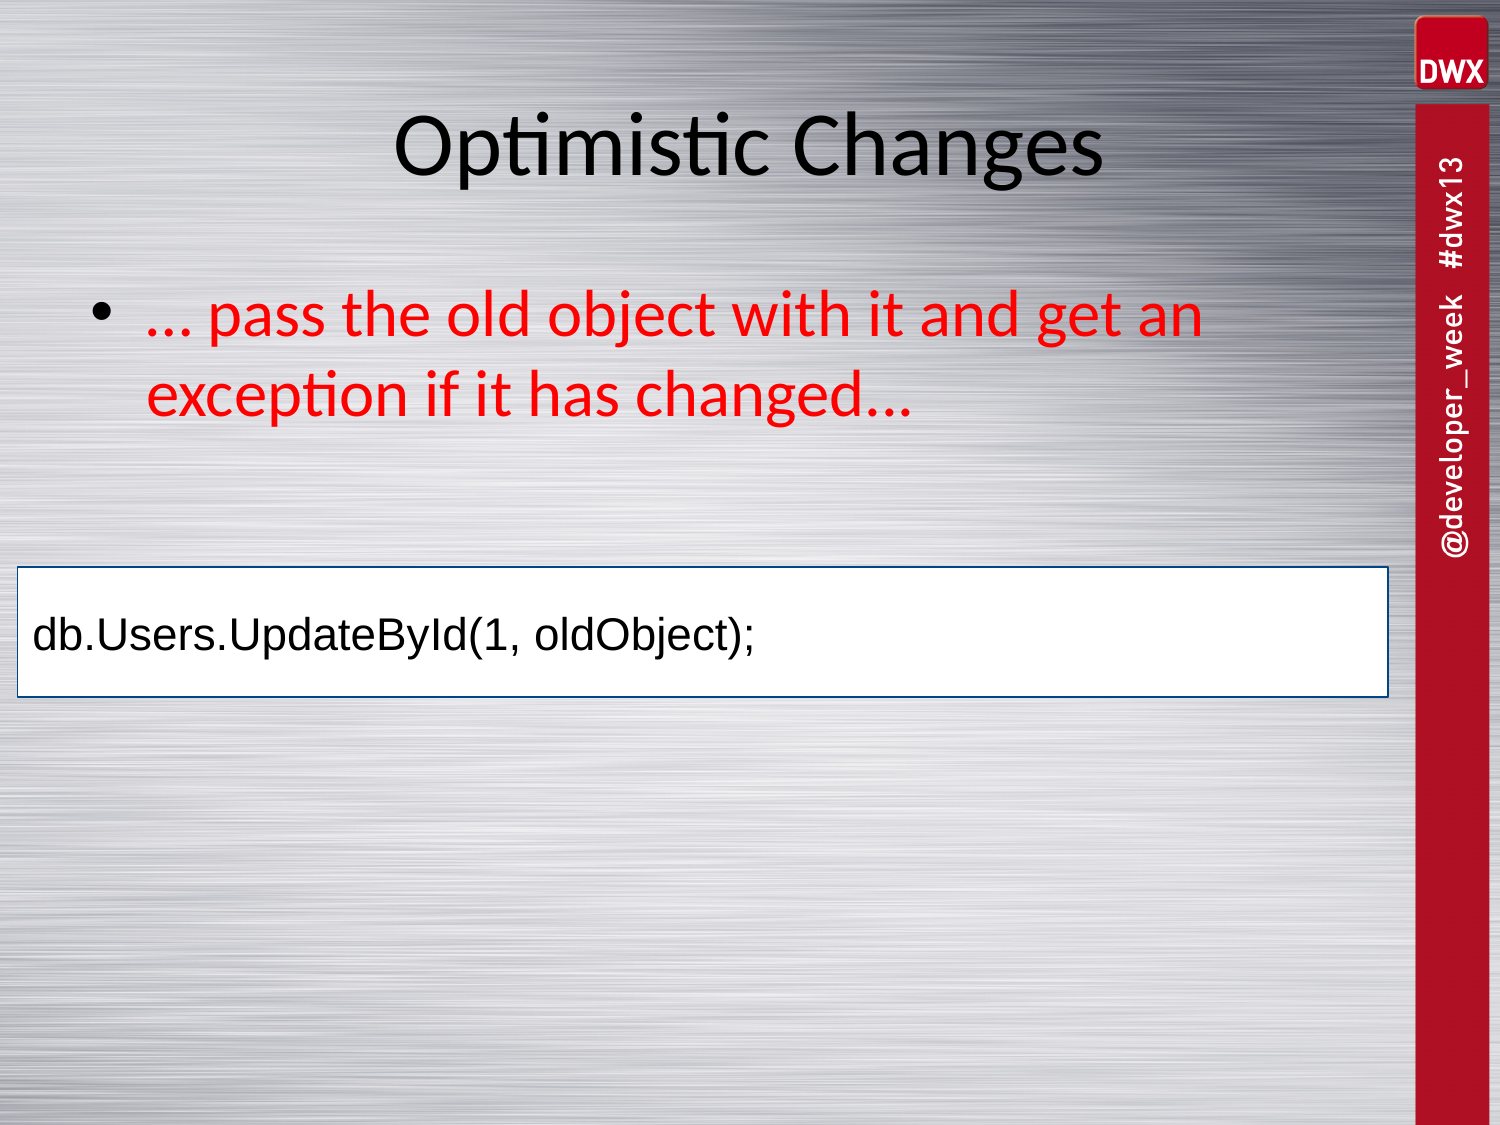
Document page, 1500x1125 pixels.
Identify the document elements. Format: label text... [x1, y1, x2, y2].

text_box db.Users.UpdateById(1, oldObject); [17, 566, 1388, 697]
picture [0, 0, 1500, 1125]
list … pass the old object with it and get an exception if it has changed... [75, 262, 1426, 1006]
title Optimistic Changes [75, 45, 1426, 233]
